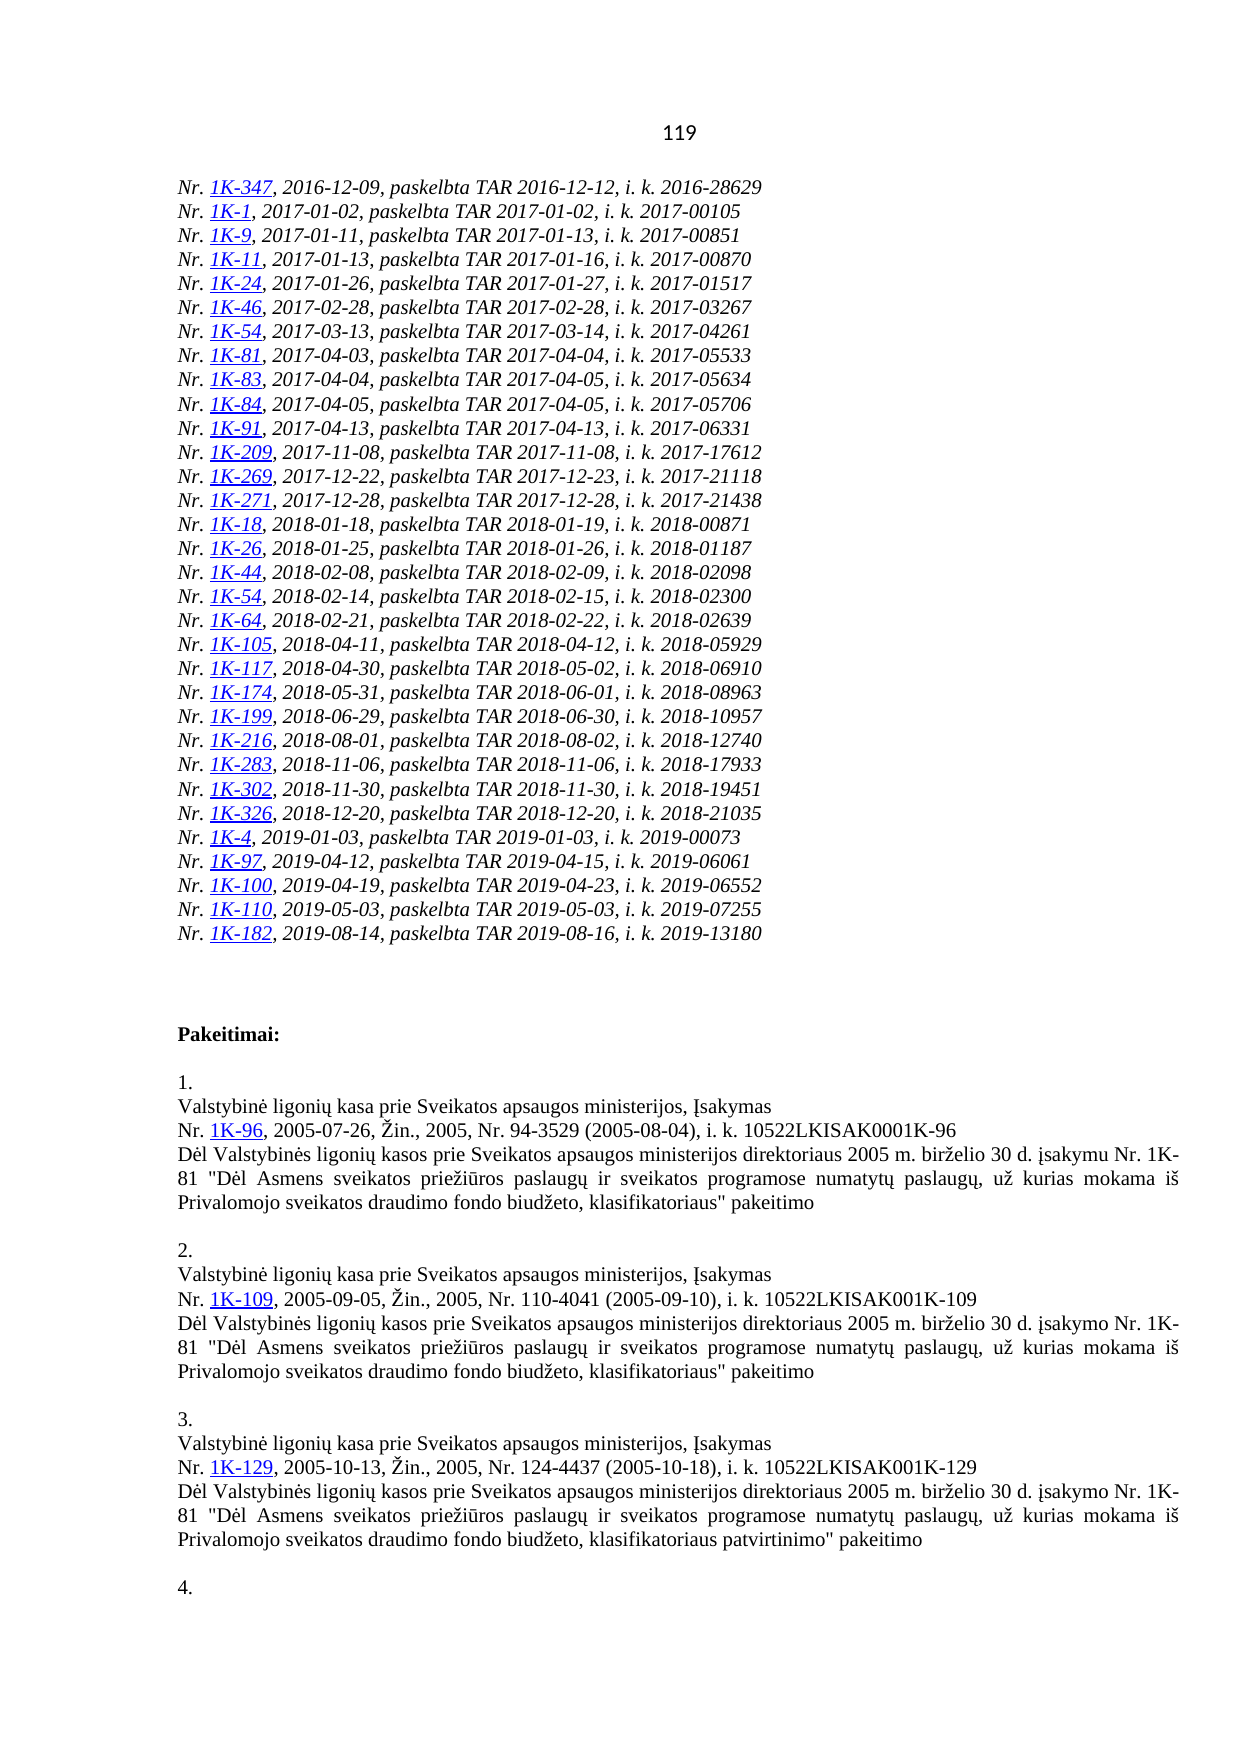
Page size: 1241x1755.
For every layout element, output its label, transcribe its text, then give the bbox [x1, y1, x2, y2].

text Nr. 1K-97, 2019-04-12, paskelbta TAR 2019-04-15, i. k. 2019-06061 [177, 849, 1181, 873]
text Pakeitimai: [177, 1022, 1181, 1046]
text Nr. 1K-26, 2018-01-25, paskelbta TAR 2018-01-26, i. k. 2018-01187 [177, 536, 1181, 560]
text Nr. 1K-24, 2017-01-26, paskelbta TAR 2017-01-27, i. k. 2017-01517 [177, 271, 1181, 295]
text Nr. 1K-117, 2018-04-30, paskelbta TAR 2018-05-02, i. k. 2018-06910 [177, 656, 1181, 680]
text Nr. 1K-64, 2018-02-21, paskelbta TAR 2018-02-22, i. k. 2018-02639 [177, 608, 1181, 632]
text Nr. 1K-11, 2017-01-13, paskelbta TAR 2017-01-16, i. k. 2017-00870 [177, 247, 1181, 271]
text 2. [177, 1238, 1181, 1262]
text Nr. 1K-4, 2019-01-03, paskelbta TAR 2019-01-03, i. k. 2019-00073 [177, 824, 1181, 849]
text Nr. 1K-1, 2017-01-02, paskelbta TAR 2017-01-02, i. k. 2017-00105 [177, 199, 1181, 223]
text Nr. 1K-84, 2017-04-05, paskelbta TAR 2017-04-05, i. k. 2017-05706 [177, 391, 1181, 416]
text Valstybinė ligonių kasa prie Sveikatos apsaugos ministerijos, Įsakymas [177, 1262, 1181, 1286]
text Nr. 1K-91, 2017-04-13, paskelbta TAR 2017-04-13, i. k. 2017-06331 [177, 416, 1181, 439]
text 4. [177, 1575, 1181, 1599]
text Nr. 1K-216, 2018-08-01, paskelbta TAR 2018-08-02, i. k. 2018-12740 [177, 728, 1181, 752]
text Nr. 1K-182, 2019-08-14, paskelbta TAR 2019-08-16, i. k. 2019-13180 [177, 921, 1181, 945]
text Nr. 1K-347, 2016-12-09, paskelbta TAR 2016-12-12, i. k. 2016-28629 [177, 175, 1181, 199]
text Nr. 1K-283, 2018-11-06, paskelbta TAR 2018-11-06, i. k. 2018-17933 [177, 752, 1181, 776]
text Nr. 1K-81, 2017-04-03, paskelbta TAR 2017-04-04, i. k. 2017-05533 [177, 343, 1181, 367]
text Nr. 1K-109, 2005-09-05, Žin., 2005, Nr. 110-4041 (2005-09-10), i. k. 10522LKISAK001K-109 [177, 1286, 1181, 1311]
text 1. [177, 1070, 1181, 1094]
text Nr. 1K-174, 2018-05-31, paskelbta TAR 2018-06-01, i. k. 2018-08963 [177, 680, 1181, 704]
text Nr. 1K-326, 2018-12-20, paskelbta TAR 2018-12-20, i. k. 2018-21035 [177, 801, 1181, 824]
text Nr. 1K-271, 2017-12-28, paskelbta TAR 2017-12-28, i. k. 2017-21438 [177, 488, 1181, 512]
text Nr. 1K-105, 2018-04-11, paskelbta TAR 2018-04-12, i. k. 2018-05929 [177, 632, 1181, 656]
text Nr. 1K-110, 2019-05-03, paskelbta TAR 2019-05-03, i. k. 2019-07255 [177, 897, 1181, 921]
text Valstybinė ligonių kasa prie Sveikatos apsaugos ministerijos, Įsakymas [177, 1431, 1181, 1455]
text Dėl Valstybinės ligonių kasos prie Sveikatos apsaugos ministerijos direktoriaus 2005 m. birželio 30 d. įsakymo Nr. 1K-81 "Dėl Asmens sveikatos priežiūros paslaugų ir sveikatos programose numatytų paslaugų, už kurias mokama iš Privalomojo sveikatos draudimo fondo biudžeto, klasifikatoriaus patvirtinimo" pakeitimo [177, 1479, 1181, 1551]
text Nr. 1K-199, 2018-06-29, paskelbta TAR 2018-06-30, i. k. 2018-10957 [177, 704, 1181, 728]
text Nr. 1K-9, 2017-01-11, paskelbta TAR 2017-01-13, i. k. 2017-00851 [177, 223, 1181, 247]
text 3. [177, 1407, 1181, 1431]
text Dėl Valstybinės ligonių kasos prie Sveikatos apsaugos ministerijos direktoriaus 2005 m. birželio 30 d. įsakymu Nr. 1K-81 "Dėl Asmens sveikatos priežiūros paslaugų ir sveikatos programose numatytų paslaugų, už kurias mokama iš Privalomojo sveikatos draudimo fondo biudžeto, klasifikatoriaus" pakeitimo [177, 1142, 1181, 1214]
text Dėl Valstybinės ligonių kasos prie Sveikatos apsaugos ministerijos direktoriaus 2005 m. birželio 30 d. įsakymo Nr. 1K-81 "Dėl Asmens sveikatos priežiūros paslaugų ir sveikatos programose numatytų paslaugų, už kurias mokama iš Privalomojo sveikatos draudimo fondo biudžeto, klasifikatoriaus" pakeitimo [177, 1311, 1181, 1383]
text Nr. 1K-269, 2017-12-22, paskelbta TAR 2017-12-23, i. k. 2017-21118 [177, 464, 1181, 488]
text Valstybinė ligonių kasa prie Sveikatos apsaugos ministerijos, Įsakymas [177, 1094, 1181, 1118]
text Nr. 1K-54, 2017-03-13, paskelbta TAR 2017-03-14, i. k. 2017-04261 [177, 319, 1181, 343]
text Nr. 1K-18, 2018-01-18, paskelbta TAR 2018-01-19, i. k. 2018-00871 [177, 512, 1181, 536]
text Nr. 1K-129, 2005-10-13, Žin., 2005, Nr. 124-4437 (2005-10-18), i. k. 10522LKISAK001K-129 [177, 1455, 1181, 1479]
text Nr. 1K-96, 2005-07-26, Žin., 2005, Nr. 94-3529 (2005-08-04), i. k. 10522LKISAK0001K-96 [177, 1118, 1181, 1142]
text Nr. 1K-100, 2019-04-19, paskelbta TAR 2019-04-23, i. k. 2019-06552 [177, 873, 1181, 897]
text Nr. 1K-83, 2017-04-04, paskelbta TAR 2017-04-05, i. k. 2017-05634 [177, 367, 1181, 391]
text Nr. 1K-54, 2018-02-14, paskelbta TAR 2018-02-15, i. k. 2018-02300 [177, 584, 1181, 608]
text Nr. 1K-209, 2017-11-08, paskelbta TAR 2017-11-08, i. k. 2017-17612 [177, 439, 1181, 464]
text Nr. 1K-302, 2018-11-30, paskelbta TAR 2018-11-30, i. k. 2018-19451 [177, 776, 1181, 801]
text Nr. 1K-46, 2017-02-28, paskelbta TAR 2017-02-28, i. k. 2017-03267 [177, 295, 1181, 319]
text Nr. 1K-44, 2018-02-08, paskelbta TAR 2018-02-09, i. k. 2018-02098 [177, 560, 1181, 584]
